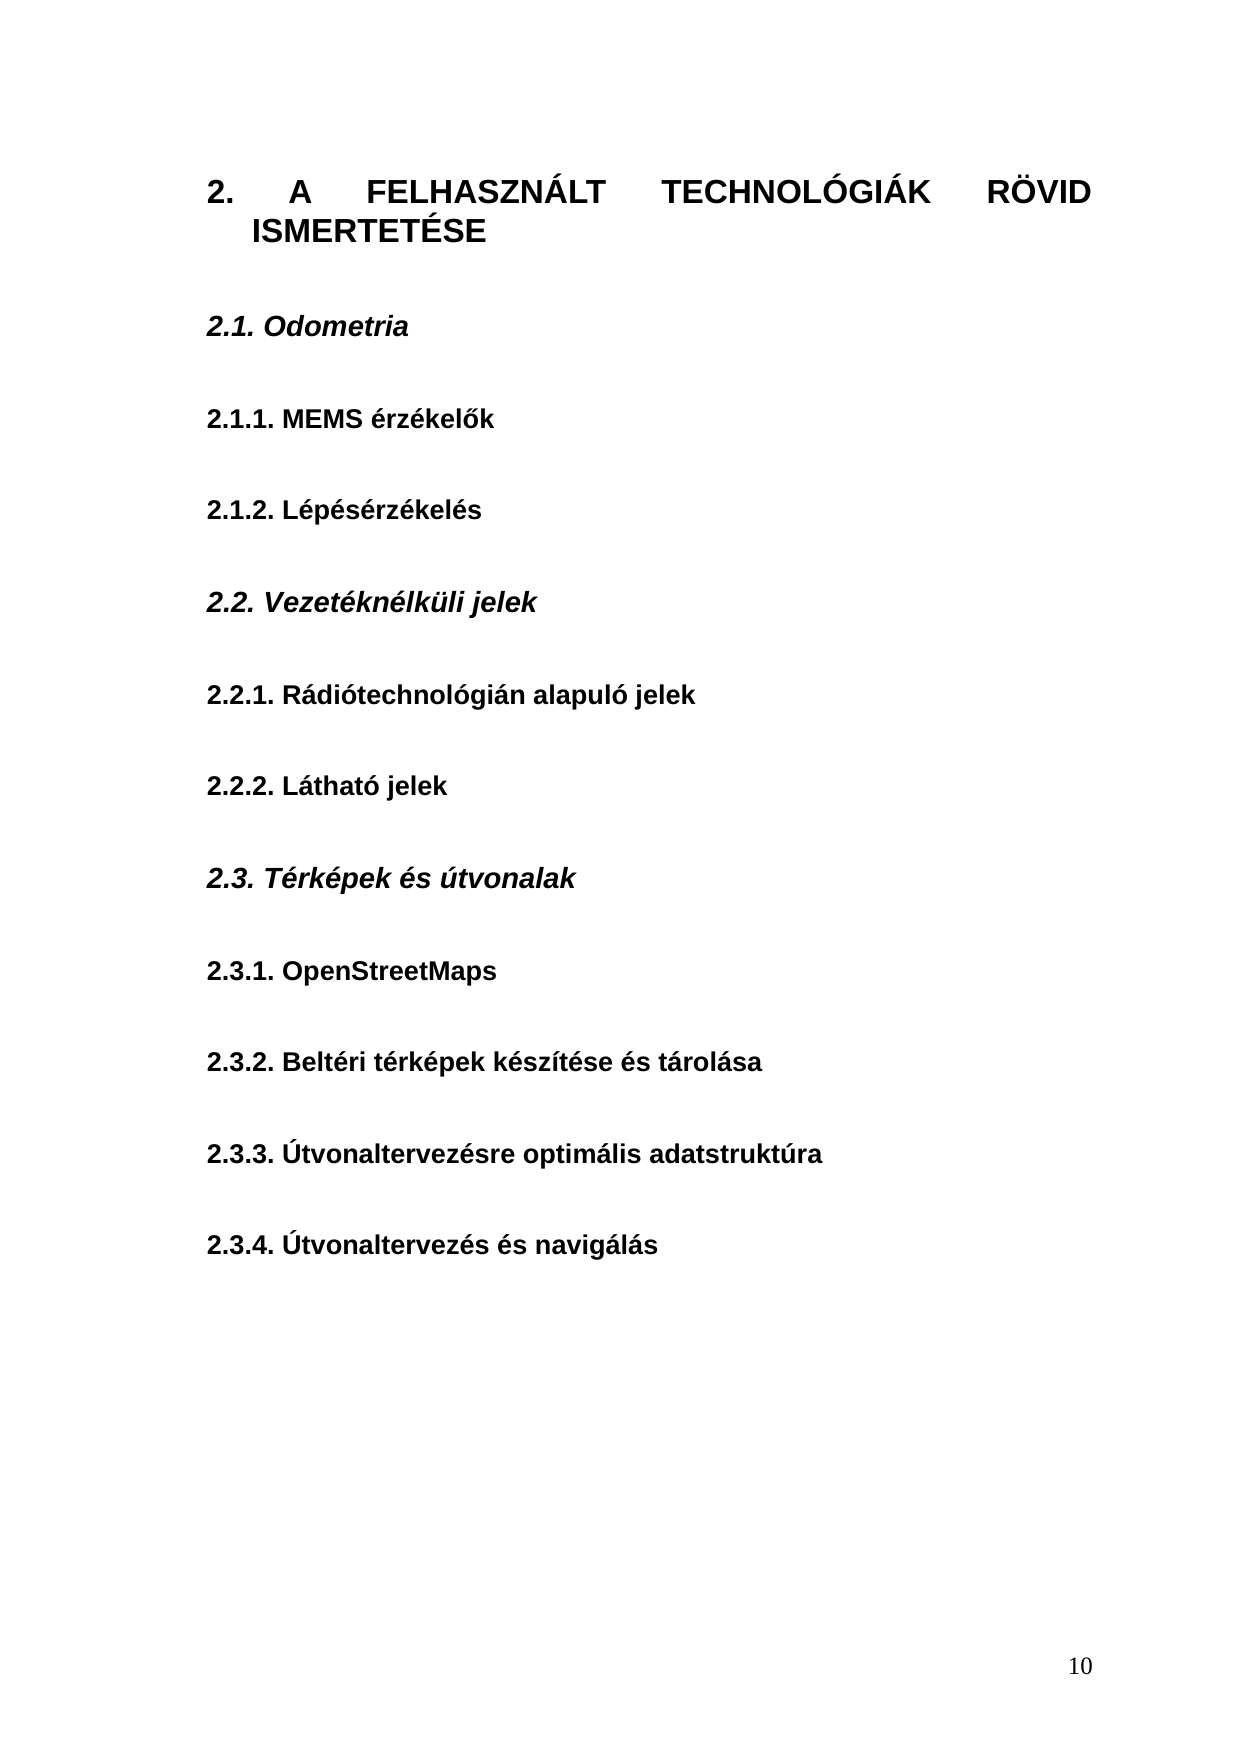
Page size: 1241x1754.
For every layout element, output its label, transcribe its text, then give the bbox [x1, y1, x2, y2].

subtitle 2.3. Térképek és útvonalak [207, 862, 1093, 895]
subtitle 2.3.4. Útvonaltervezés és navigálás [207, 1229, 1093, 1260]
subtitle 2.2. Vezetéknélküli jelek [207, 586, 1093, 619]
subtitle 2.3.3. Útvonaltervezésre optimális adatstruktúra [207, 1138, 1093, 1169]
subtitle 2. A FELHASZNÁLT TECHNOLÓGIÁK RÖVID ISMERTETÉSE [207, 173, 1093, 249]
subtitle 2.1. Odometria [207, 309, 1093, 343]
subtitle 2.3.2. Beltéri térképek készítése és tárolása [207, 1046, 1093, 1078]
subtitle 2.1.2. Lépésérzékelés [207, 494, 1093, 526]
subtitle 2.3.1. OpenStreetMaps [207, 955, 1093, 986]
subtitle 2.2.2. Látható jelek [207, 770, 1093, 802]
subtitle 2.2.1. Rádiótechnológián alapuló jelek [207, 679, 1093, 710]
subtitle 2.1.1. MEMS érzékelők [207, 403, 1093, 434]
